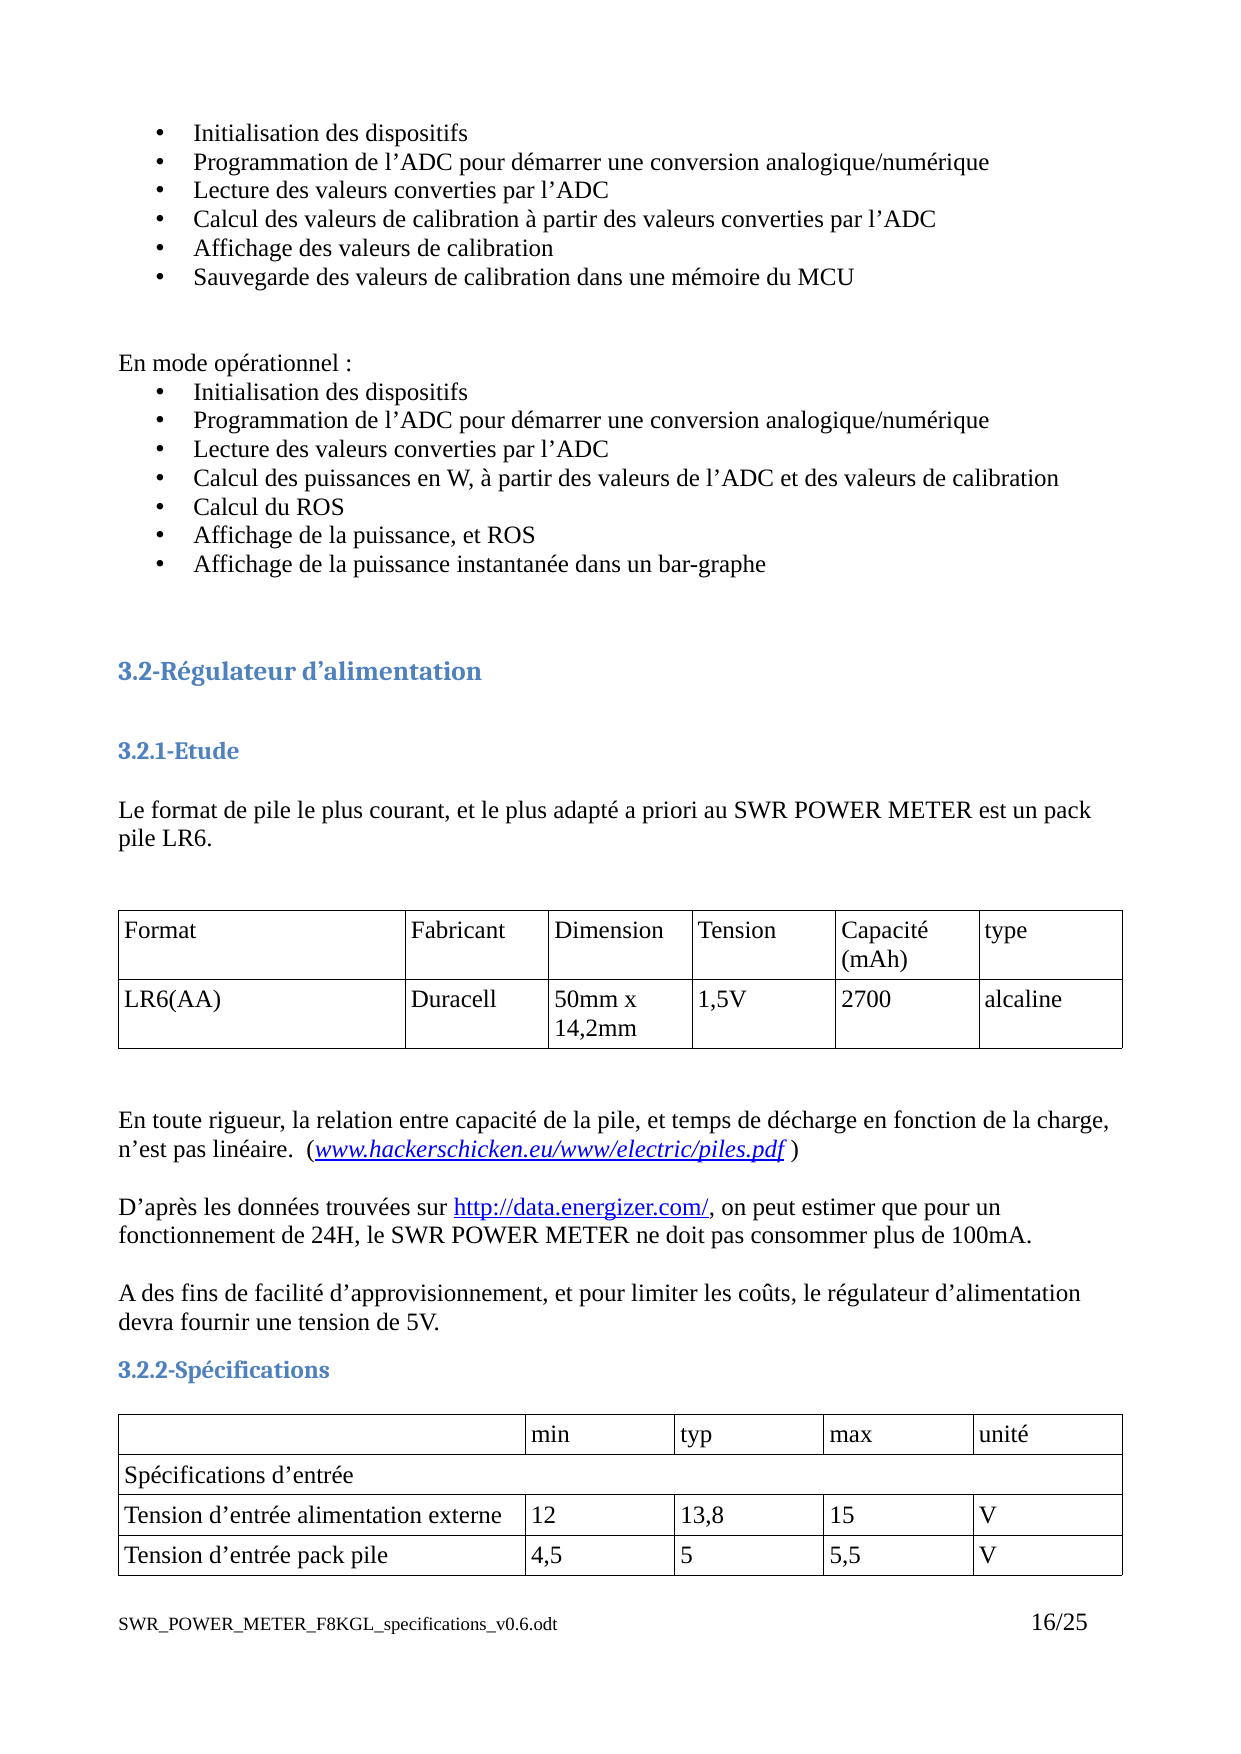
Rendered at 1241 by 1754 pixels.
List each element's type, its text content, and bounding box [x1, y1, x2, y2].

subtitle 3.2.2-Spécifications [118, 1356, 1122, 1385]
table_header max [824, 1415, 973, 1454]
table_header Tension [693, 911, 835, 979]
text En mode opérationnel : [118, 348, 1122, 377]
table_cell 4,5 [526, 1536, 674, 1575]
list Calcul du ROS [156, 492, 1122, 521]
list Affichage des valeurs de calibration [156, 233, 1122, 262]
table_header type [980, 911, 1122, 979]
table_cell 12 [526, 1495, 674, 1535]
table_cell Duracell [406, 980, 548, 1048]
table_header [119, 1415, 525, 1454]
table_cell 13,8 [675, 1495, 823, 1535]
table_cell 50mm x 14,2mm [549, 980, 692, 1048]
table_cell alcaline [980, 980, 1122, 1048]
text D’après les données trouvées sur http://data.energizer.com/, on peut estimer que pour un fonctionnement de 24H, le SWR POWER METER ne doit pas consommer plus de 100mA. [118, 1192, 1122, 1249]
table_cell 5,5 [824, 1536, 973, 1575]
subtitle 3.2.1-Etude [118, 737, 1122, 766]
list Programmation de l’ADC pour démarrer une conversion analogique/numérique [156, 406, 1122, 434]
table_header unité [974, 1415, 1122, 1454]
table_cell 5 [675, 1536, 823, 1575]
text Le format de pile le plus courant, et le plus adapté a priori au SWR POWER METER est un pack pile LR6. [118, 795, 1122, 852]
list Programmation de l’ADC pour démarrer une conversion analogique/numérique [156, 147, 1122, 176]
list Calcul des valeurs de calibration à partir des valeurs converties par l’ADC [156, 204, 1122, 233]
list Sauvegarde des valeurs de calibration dans une mémoire du MCU [156, 262, 1122, 291]
table_header min [526, 1415, 674, 1454]
table_header Fabricant [406, 911, 548, 979]
list Affichage de la puissance, et ROS [156, 521, 1122, 549]
table_cell 2700 [836, 980, 979, 1048]
table_header Dimension [549, 911, 692, 979]
table_cell Spécifications d’entrée [119, 1455, 1122, 1494]
list Lecture des valeurs converties par l’ADC [156, 434, 1122, 463]
table_header Capacité (mAh) [836, 911, 979, 979]
list Lecture des valeurs converties par l’ADC [156, 176, 1122, 204]
text En toute rigueur, la relation entre capacité de la pile, et temps de décharge en fonction de la charge, n’est pas linéaire. (www.hackerschicken.eu/www/electric/piles.pdf ) [118, 1105, 1122, 1163]
table_header typ [675, 1415, 823, 1454]
table_cell V [974, 1536, 1122, 1575]
list Calcul des puissances en W, à partir des valeurs de l’ADC et des valeurs de calibration [156, 463, 1122, 492]
list Affichage de la puissance instantanée dans un bar-graphe [156, 549, 1122, 578]
table_header Format [119, 911, 405, 979]
table_cell Tension d’entrée alimentation externe [119, 1495, 525, 1535]
table_cell 15 [824, 1495, 973, 1535]
table_cell V [974, 1495, 1122, 1535]
list Initialisation des dispositifs [156, 118, 1122, 147]
text A des fins de facilité d’approvisionnement, et pour limiter les coûts, le régulateur d’alimentation devra fournir une tension de 5V. [118, 1278, 1122, 1335]
table_cell Tension d’entrée pack pile [119, 1536, 525, 1575]
list Initialisation des dispositifs [156, 377, 1122, 406]
table_cell LR6(AA) [119, 980, 405, 1048]
subtitle 3.2-Régulateur d’alimentation [118, 656, 1122, 688]
table_cell 1,5V [693, 980, 835, 1048]
